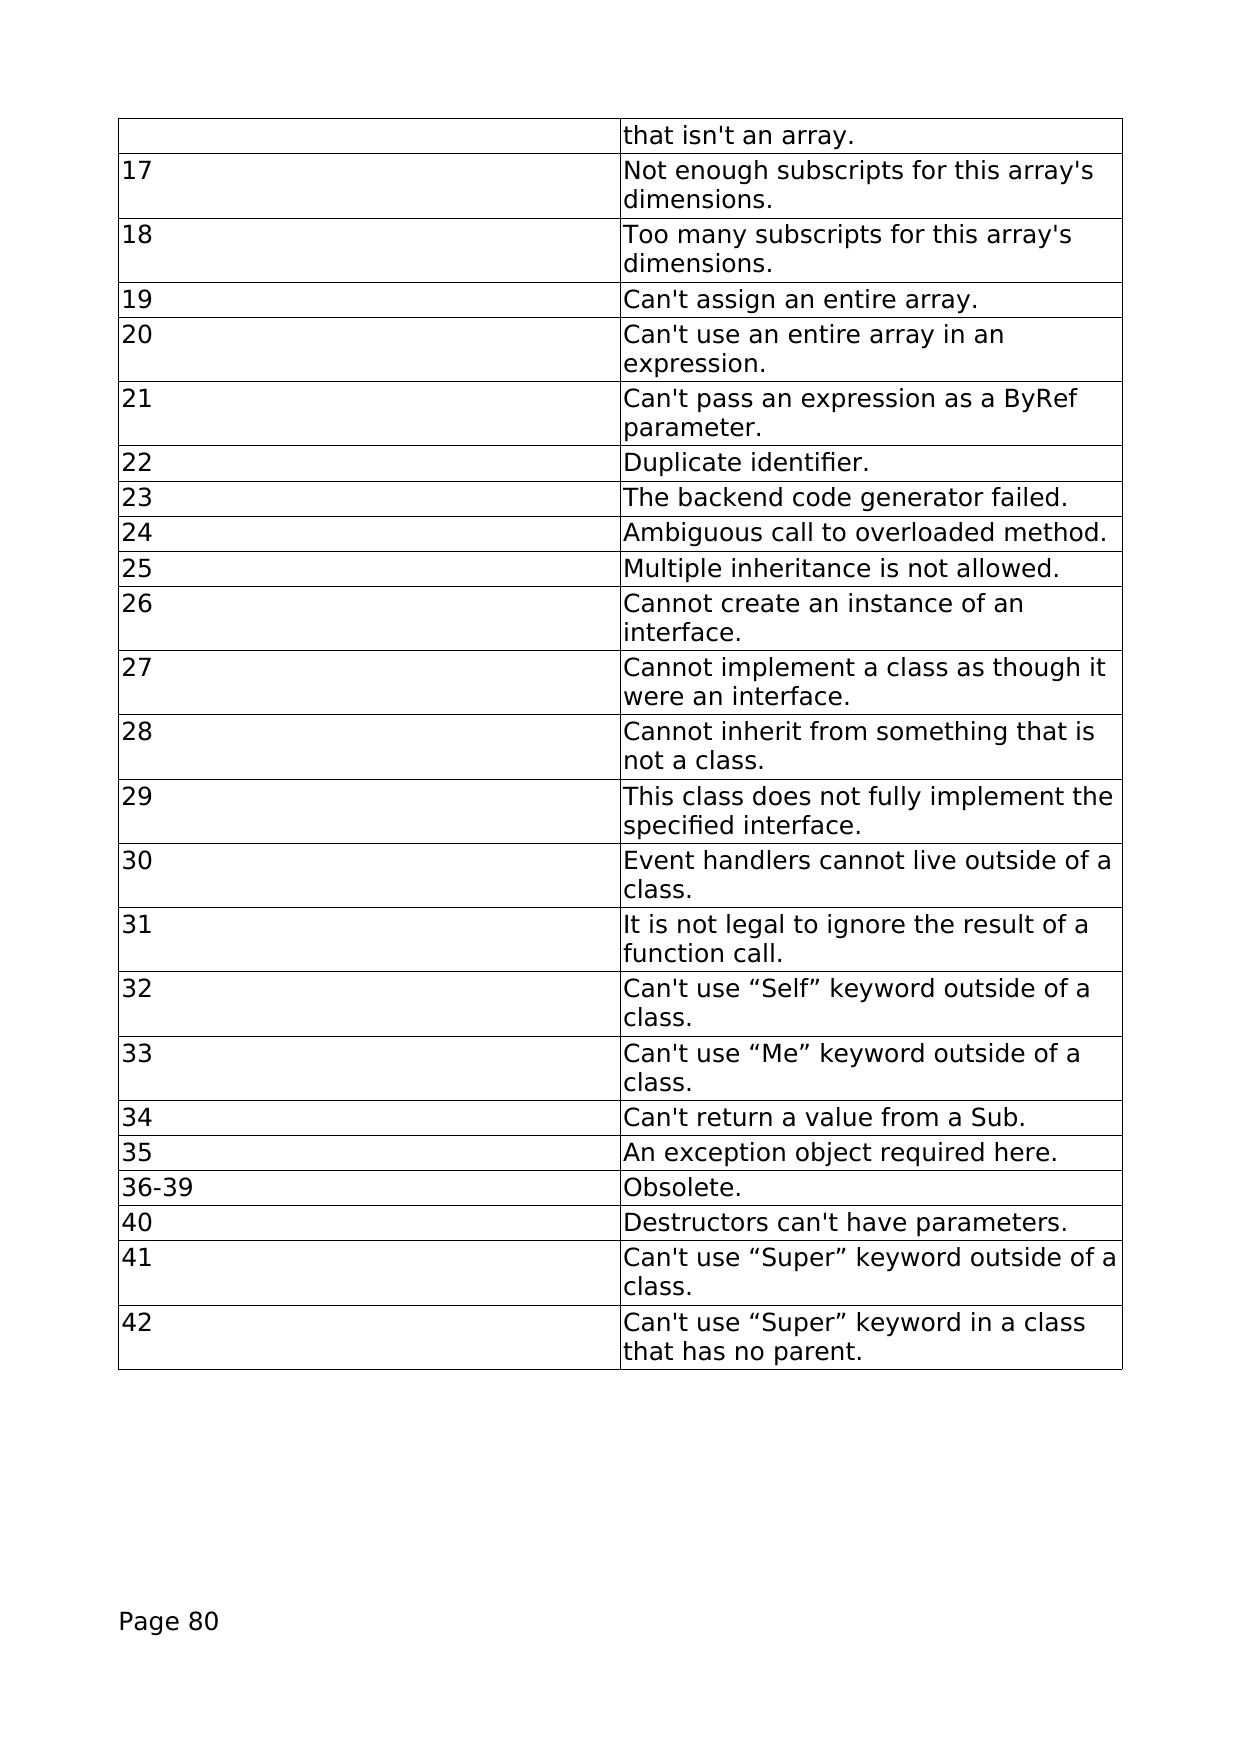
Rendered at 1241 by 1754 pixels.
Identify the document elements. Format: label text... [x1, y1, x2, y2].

table_cell 32 [119, 972, 620, 1036]
table_cell 35 [119, 1136, 620, 1170]
table_cell 24 [119, 517, 620, 551]
table_cell 36-39 [119, 1171, 620, 1205]
table_cell Can't assign an entire array. [621, 283, 1122, 317]
table_cell Multiple inheritance is not allowed. [621, 552, 1122, 586]
table_cell Can't pass an expression as a ByRef parameter. [621, 382, 1122, 445]
table_cell This class does not fully implement the specified interface. [621, 780, 1122, 843]
table_cell 28 [119, 715, 620, 779]
table_cell Destructors can't have parameters. [621, 1206, 1122, 1240]
table_cell 40 [119, 1206, 620, 1240]
table_cell Can't use “Super” keyword in a class that has no parent. [621, 1306, 1122, 1369]
table_cell Can't return a value from a Sub. [621, 1101, 1122, 1135]
table_cell It is not legal to ignore the result of a function call. [621, 908, 1122, 971]
table_cell [119, 119, 620, 153]
table_cell Cannot inherit from something that is not a class. [621, 715, 1122, 779]
table_cell 19 [119, 283, 620, 317]
table_cell 23 [119, 482, 620, 516]
table_cell Can't use an entire array in an expression. [621, 318, 1122, 381]
table_cell Cannot implement a class as though it were an interface. [621, 651, 1122, 714]
table_cell 33 [119, 1037, 620, 1100]
table_cell that isn't an array. [621, 119, 1122, 153]
table_cell The backend code generator failed. [621, 482, 1122, 516]
table_cell 18 [119, 219, 620, 282]
table_cell 31 [119, 908, 620, 971]
table_cell 30 [119, 844, 620, 907]
table_cell 41 [119, 1241, 620, 1305]
table_cell Duplicate identifier. [621, 446, 1122, 481]
table_cell Ambiguous call to overloaded method. [621, 517, 1122, 551]
table_cell 34 [119, 1101, 620, 1135]
table_cell 21 [119, 382, 620, 445]
table_cell 25 [119, 552, 620, 586]
table_cell 27 [119, 651, 620, 714]
table_cell 26 [119, 587, 620, 650]
table_cell 29 [119, 780, 620, 843]
table_cell Event handlers cannot live outside of a class. [621, 844, 1122, 907]
table_cell Can't use “Super” keyword outside of a class. [621, 1241, 1122, 1305]
table_cell Can't use “Me” keyword outside of a class. [621, 1037, 1122, 1100]
table_cell Not enough subscripts for this array's dimensions. [621, 154, 1122, 217]
table_cell 22 [119, 446, 620, 481]
table_cell Too many subscripts for this array's dimensions. [621, 219, 1122, 282]
table_cell An exception object required here. [621, 1136, 1122, 1170]
table_cell 42 [119, 1306, 620, 1369]
table_cell Can't use “Self” keyword outside of a class. [621, 972, 1122, 1036]
table_cell 17 [119, 154, 620, 217]
table_cell 20 [119, 318, 620, 381]
table_cell Obsolete. [621, 1171, 1122, 1205]
table_cell Cannot create an instance of an interface. [621, 587, 1122, 650]
